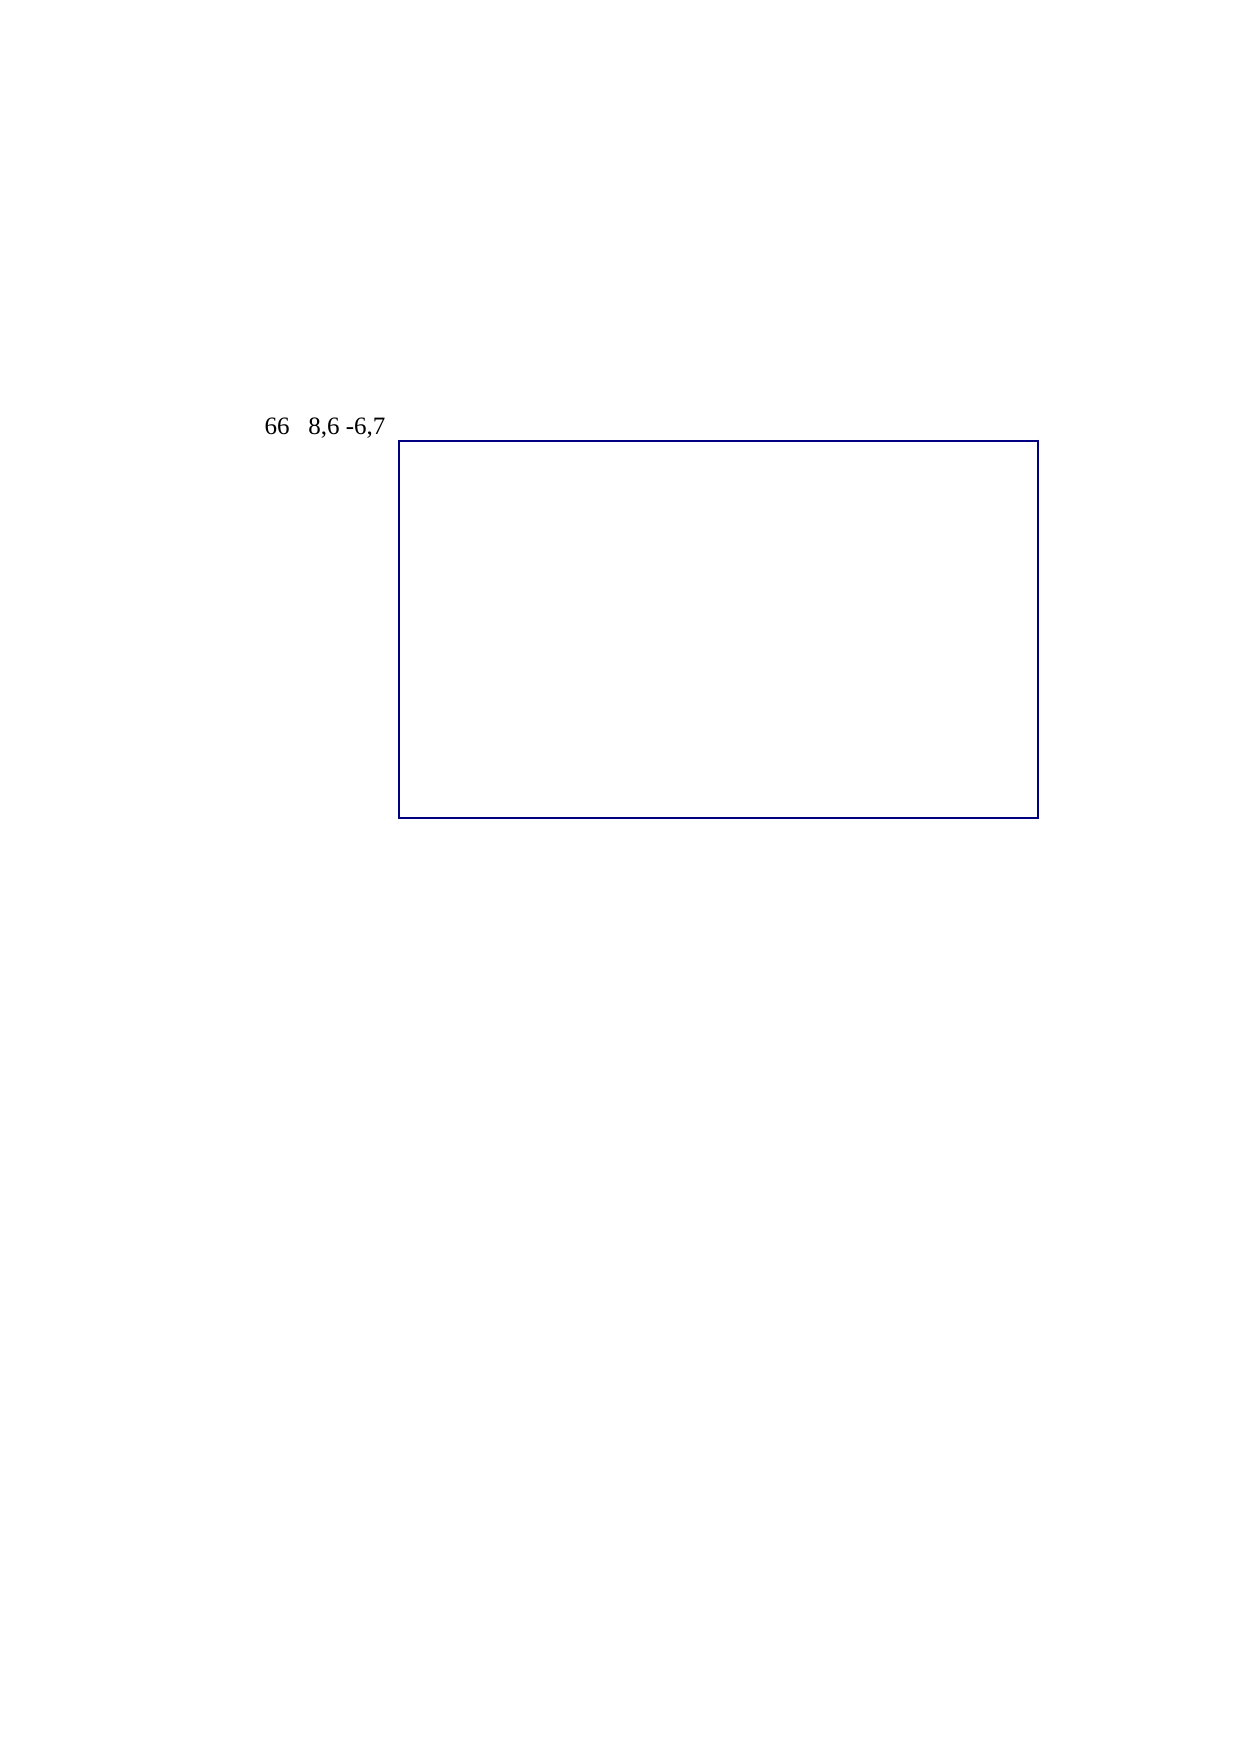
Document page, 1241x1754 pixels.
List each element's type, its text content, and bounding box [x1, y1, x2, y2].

text 66 8,6 -6,7 [118, 59, 1181, 1579]
